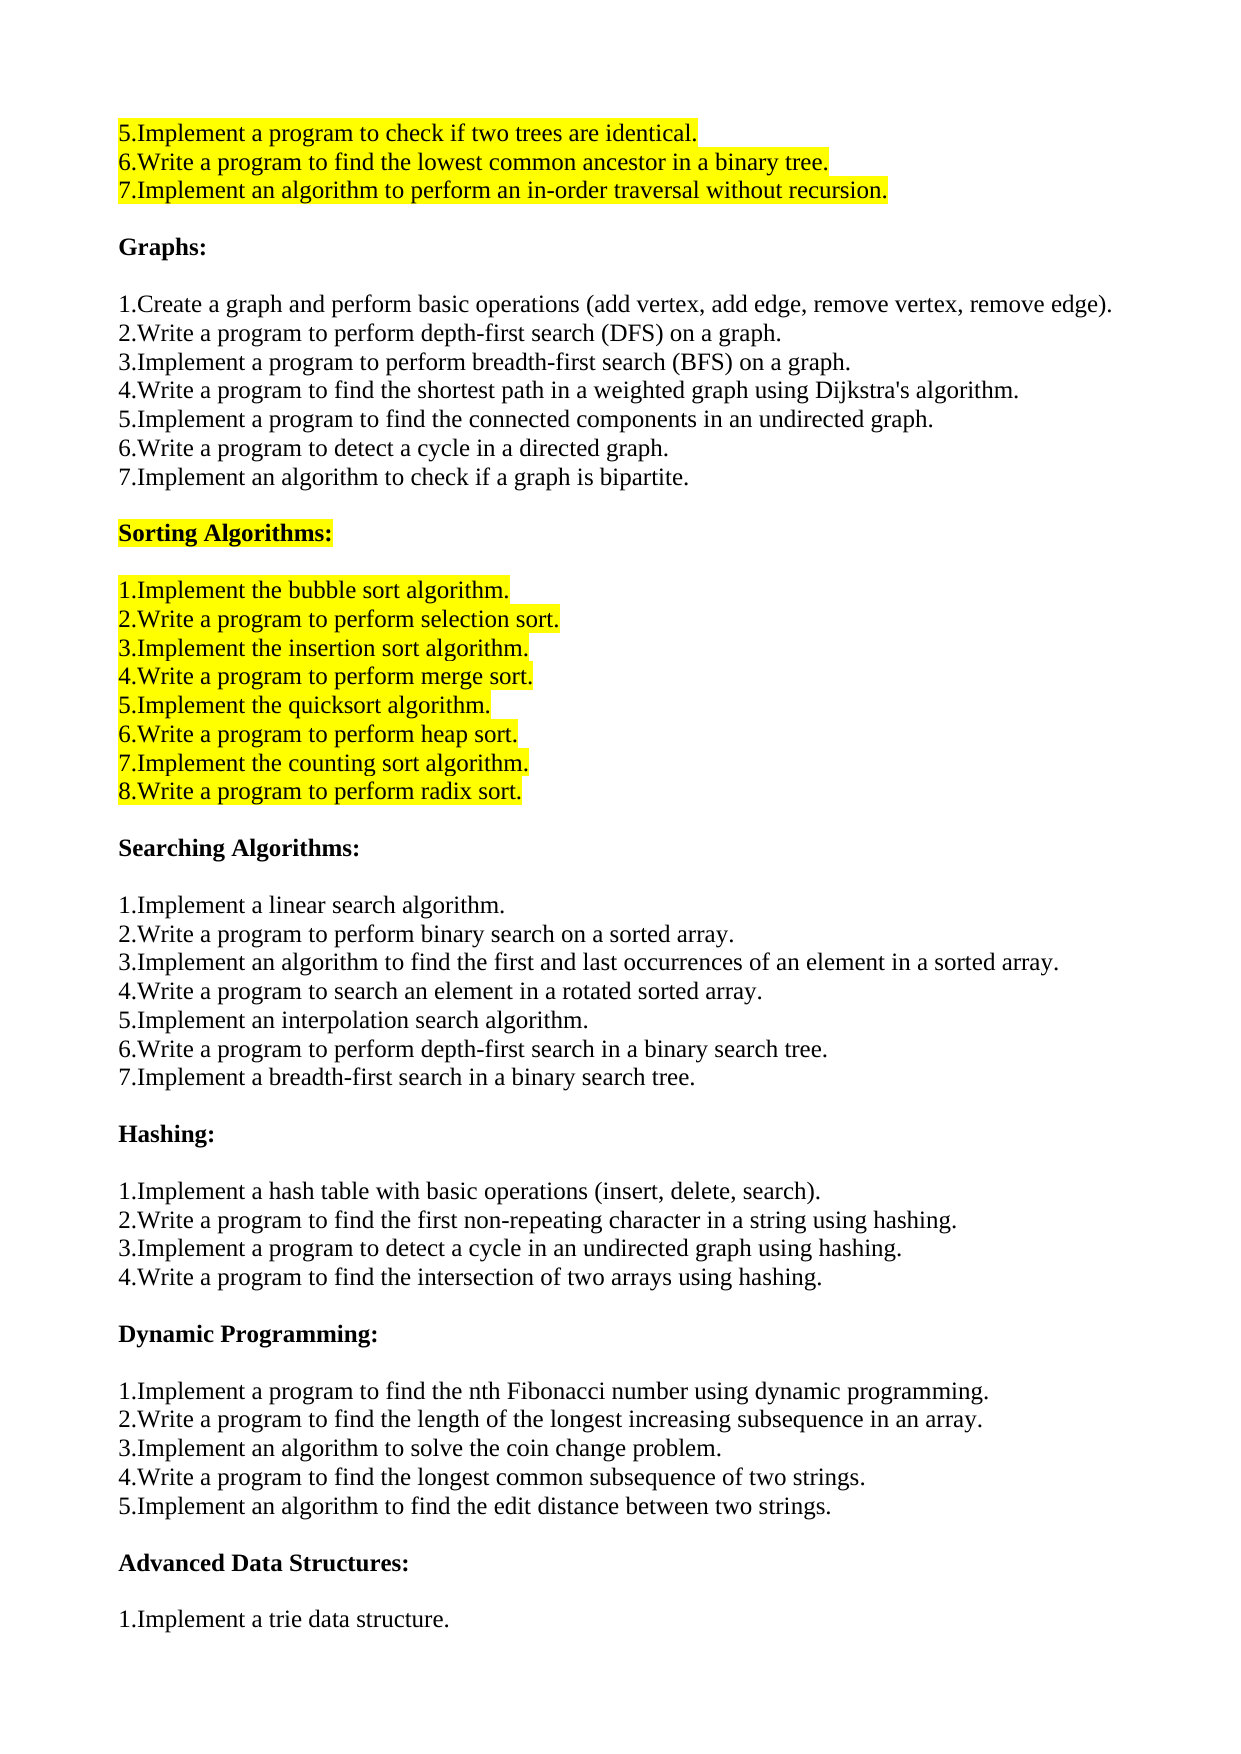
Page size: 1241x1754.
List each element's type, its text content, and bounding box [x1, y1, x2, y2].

text 1.Implement a hash table with basic operations (insert, delete, search). [118, 1176, 1122, 1205]
text 2.Write a program to perform depth-first search (DFS) on a graph. [118, 318, 1122, 347]
text 5.Implement a program to find the connected components in an undirected graph. [118, 404, 1122, 433]
text 3.Implement an algorithm to solve the coin change problem. [118, 1433, 1122, 1462]
text 3.Implement a program to detect a cycle in an undirected graph using hashing. [118, 1233, 1122, 1262]
text 2.Write a program to find the length of the longest increasing subsequence in an array. [118, 1404, 1122, 1433]
text 4.Write a program to find the longest common subsequence of two strings. [118, 1462, 1122, 1491]
text 5.Implement an algorithm to find the edit distance between two strings. [118, 1491, 1122, 1519]
text 6.Write a program to find the lowest common ancestor in a binary tree. [118, 147, 1122, 176]
text 1.Implement a program to find the nth Fibonacci number using dynamic programming. [118, 1376, 1122, 1404]
text 4.Write a program to search an element in a rotated sorted array. [118, 976, 1122, 1005]
text 5.Implement an interpolation search algorithm. [118, 1005, 1122, 1034]
text 3.Implement an algorithm to find the first and last occurrences of an element in a sorted array. [118, 947, 1122, 976]
text 1.Implement a trie data structure. [118, 1604, 1122, 1633]
text 7.Implement an algorithm to perform an in-order traversal without recursion. [118, 176, 1122, 204]
text 6.Write a program to perform depth-first search in a binary search tree. [118, 1034, 1122, 1062]
text Advanced Data Structures: [118, 1548, 1122, 1576]
text 6.Write a program to detect a cycle in a directed graph. [118, 433, 1122, 462]
text 2.Write a program to find the first non-repeating character in a string using hashing. [118, 1205, 1122, 1233]
text 4.Write a program to find the intersection of two arrays using hashing. [118, 1262, 1122, 1291]
text 5.Implement a program to check if two trees are identical. [118, 118, 1122, 147]
text 8.Write a program to perform radix sort. [118, 776, 1122, 805]
text Dynamic Programming: [118, 1319, 1122, 1348]
text 4.Write a program to find the shortest path in a weighted graph using Dijkstra's algorithm. [118, 375, 1122, 404]
text 3.Implement a program to perform breadth-first search (BFS) on a graph. [118, 347, 1122, 375]
text Sorting Algorithms: [118, 518, 1122, 547]
text 7.Implement the counting sort algorithm. [118, 748, 1122, 776]
text 1.Implement a linear search algorithm. [118, 890, 1122, 919]
text 6.Write a program to perform heap sort. [118, 719, 1122, 748]
text 3.Implement the insertion sort algorithm. [118, 633, 1122, 661]
text 4.Write a program to perform merge sort. [118, 661, 1122, 690]
text 7.Implement a breadth-first search in a binary search tree. [118, 1062, 1122, 1091]
text 2.Write a program to perform selection sort. [118, 604, 1122, 633]
text Hashing: [118, 1119, 1122, 1148]
text Searching Algorithms: [118, 833, 1122, 862]
text Graphs: [118, 232, 1122, 261]
text 1.Create a graph and perform basic operations (add vertex, add edge, remove vertex, remove edge). [118, 289, 1122, 318]
text 1.Implement the bubble sort algorithm. [118, 575, 1122, 604]
text 5.Implement the quicksort algorithm. [118, 690, 1122, 719]
text 7.Implement an algorithm to check if a graph is bipartite. [118, 462, 1122, 490]
text 2.Write a program to perform binary search on a sorted array. [118, 919, 1122, 947]
